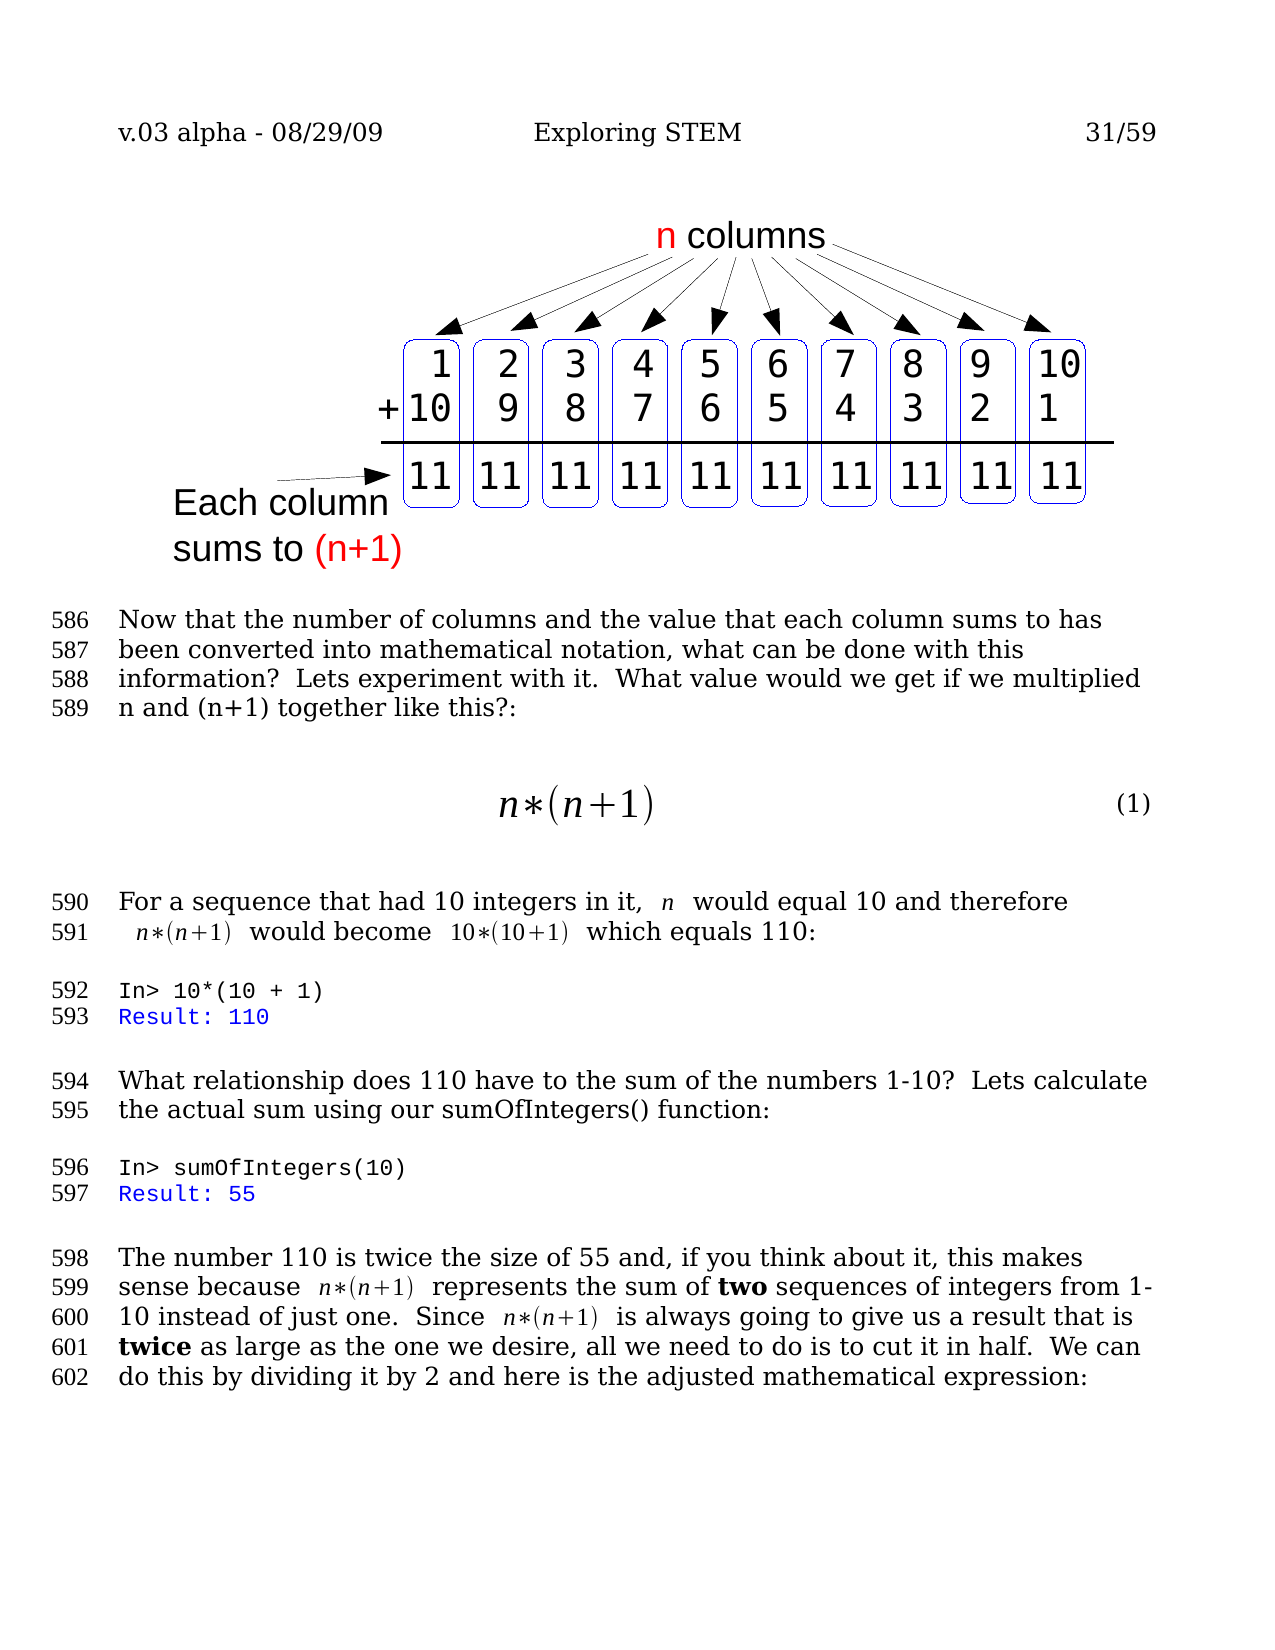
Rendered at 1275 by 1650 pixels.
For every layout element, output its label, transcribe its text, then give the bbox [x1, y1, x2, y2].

text What relationship does 110 have to the sum of the numbers 1-10? Lets calculate the actual sum using our sumOfIntegers() function: [118, 1066, 1157, 1124]
text For a sequence that had 10 integers in it,would equal 10 and thereforewould becomewhich equals 110: [118, 887, 1157, 947]
text In> 10*(10 + 1) [118, 979, 1157, 1005]
text Result: 110 [118, 1005, 1157, 1031]
text Result: 55 [118, 1182, 1157, 1208]
text In> sumOfIntegers(10) [118, 1156, 1157, 1182]
table_header (1) [1041, 773, 1157, 834]
table_header [118, 773, 1041, 834]
text The number 110 is twice the size of 55 and, if you think about it, this makes sense becauserepresents the sum of two sequences of integers from 1-10 instead of just one. Sinceis always going to give us a result that is twice as large as the one we desire, all we need to do is to cut it in half. We can do this by dividing it by 2 and here is the adjusted mathematical expression: [118, 1243, 1157, 1391]
text Now that the number of columns and the value that each column sums to has been converted into mathematical notation, what can be done with this information? Lets experiment with it. What value would we get if we multiplied n and (n+1) together like this?: [118, 221, 1157, 722]
